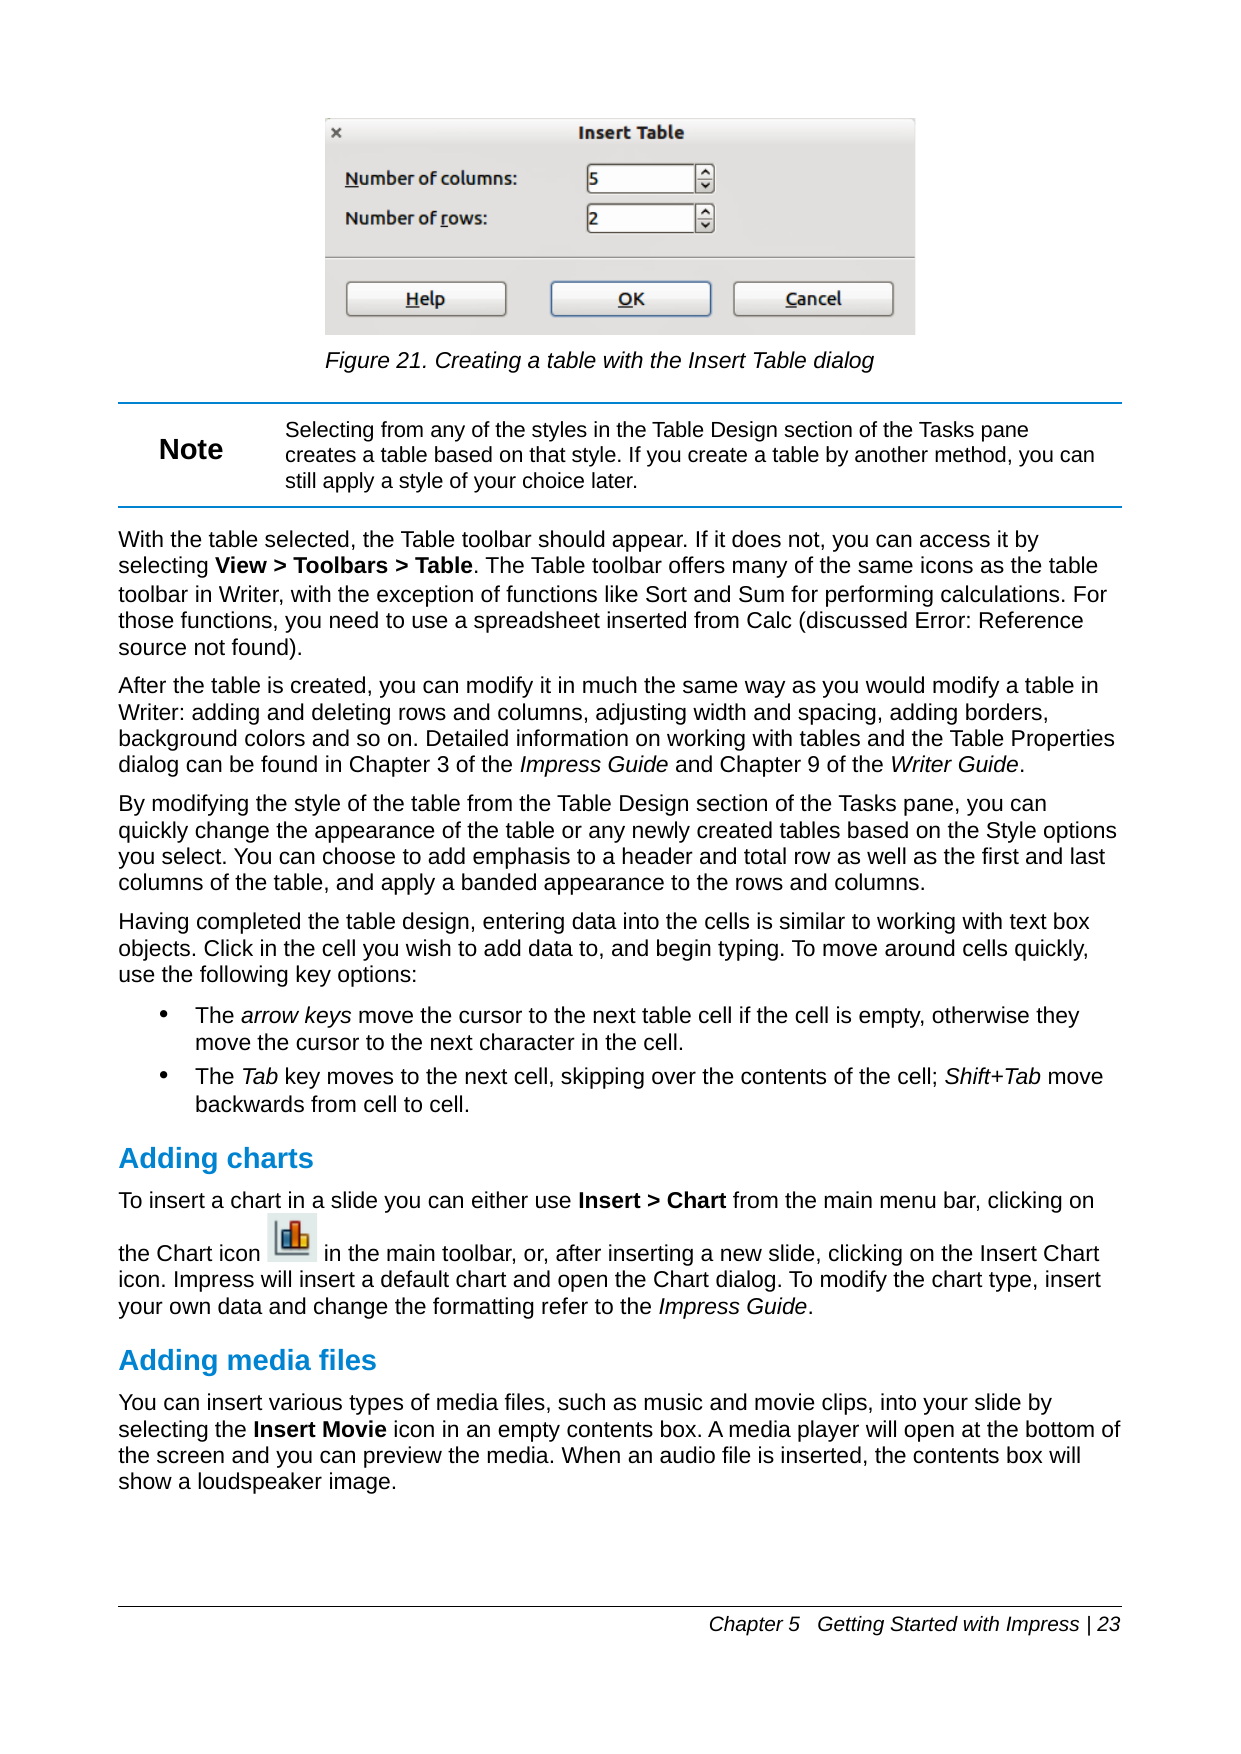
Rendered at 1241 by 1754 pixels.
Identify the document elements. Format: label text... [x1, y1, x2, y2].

table_header Selecting from any of the styles in the Table Design section of the Tasks pane creates a table based on that style. If you create a table by another method, you can still apply a style of your choice later. [264, 404, 1122, 506]
table_header Note [118, 404, 263, 506]
text To insert a chart in a slide you can either use Insert > Chart from the main menu bar, clicking on the Chart icon in the main toolbar, or, after inserting a new slide, clicking on the Insert Chart icon. Impress will insert a default chart and open the Chart dialog. To modify the chart type, insert your own data and change the formatting refer to the Impress Guide. [118, 1187, 1122, 1319]
subtitle Adding media files [118, 1343, 1122, 1377]
subtitle Adding charts [118, 1141, 1122, 1175]
text After the table is created, you can modify it in much the same way as you would modify a table in Writer: adding and deleting rows and columns, adjusting width and spacing, adding borders, background colors and so on. Detailed information on working with tables and the Table Properties dialog can be found in Chapter 3 of the Impress Guide and Chapter 9 of the Writer Guide. [118, 672, 1122, 778]
text Figure 124. Creating a table with the Insert Table dialog [325, 347, 915, 373]
picture [267, 1213, 318, 1262]
text Having completed the table design, entering data into the cells is similar to working with text box objects. Click in the cell you wish to add data to, and begin typing. To move around cells quickly, use the following key options: [118, 908, 1122, 987]
picture [325, 118, 916, 335]
list The arrow keys move the cursor to the next table cell if the cell is empty, otherwise they move the cursor to the next character in the cell. [156, 1000, 1122, 1055]
list The Tab key moves to the next cell, skipping over the contents of the cell; Shift+Tab move backwards from cell to cell. [156, 1062, 1122, 1117]
text You can insert various types of media files, such as music and movie clips, into your slide by selecting the Insert Movie icon in an empty contents box. A media player will open at the bottom of the screen and you can preview the media. When an audio file is inserted, the contents box will show a loudspeaker image. [118, 1389, 1122, 1495]
text By modifying the style of the table from the Table Design section of the Tasks pane, you can quickly change the appearance of the table or any newly created tables based on the Style options you select. You can choose to add emphasis to a header and total row as well as the first and last columns of the table, and apply a banded appearance to the rows and columns. [118, 790, 1122, 896]
text With the table selected, the Table toolbar should appear. If it does not, you can access it by selecting View > Toolbars > Table. The Table toolbar offers many of the same icons as the table toolbar in Writer, with the exception of functions like Sort and Sum for performing calculations. For those functions, you need to use a spreadsheet inserted from Calc (discussed Error: Reference source not found). [118, 526, 1122, 660]
